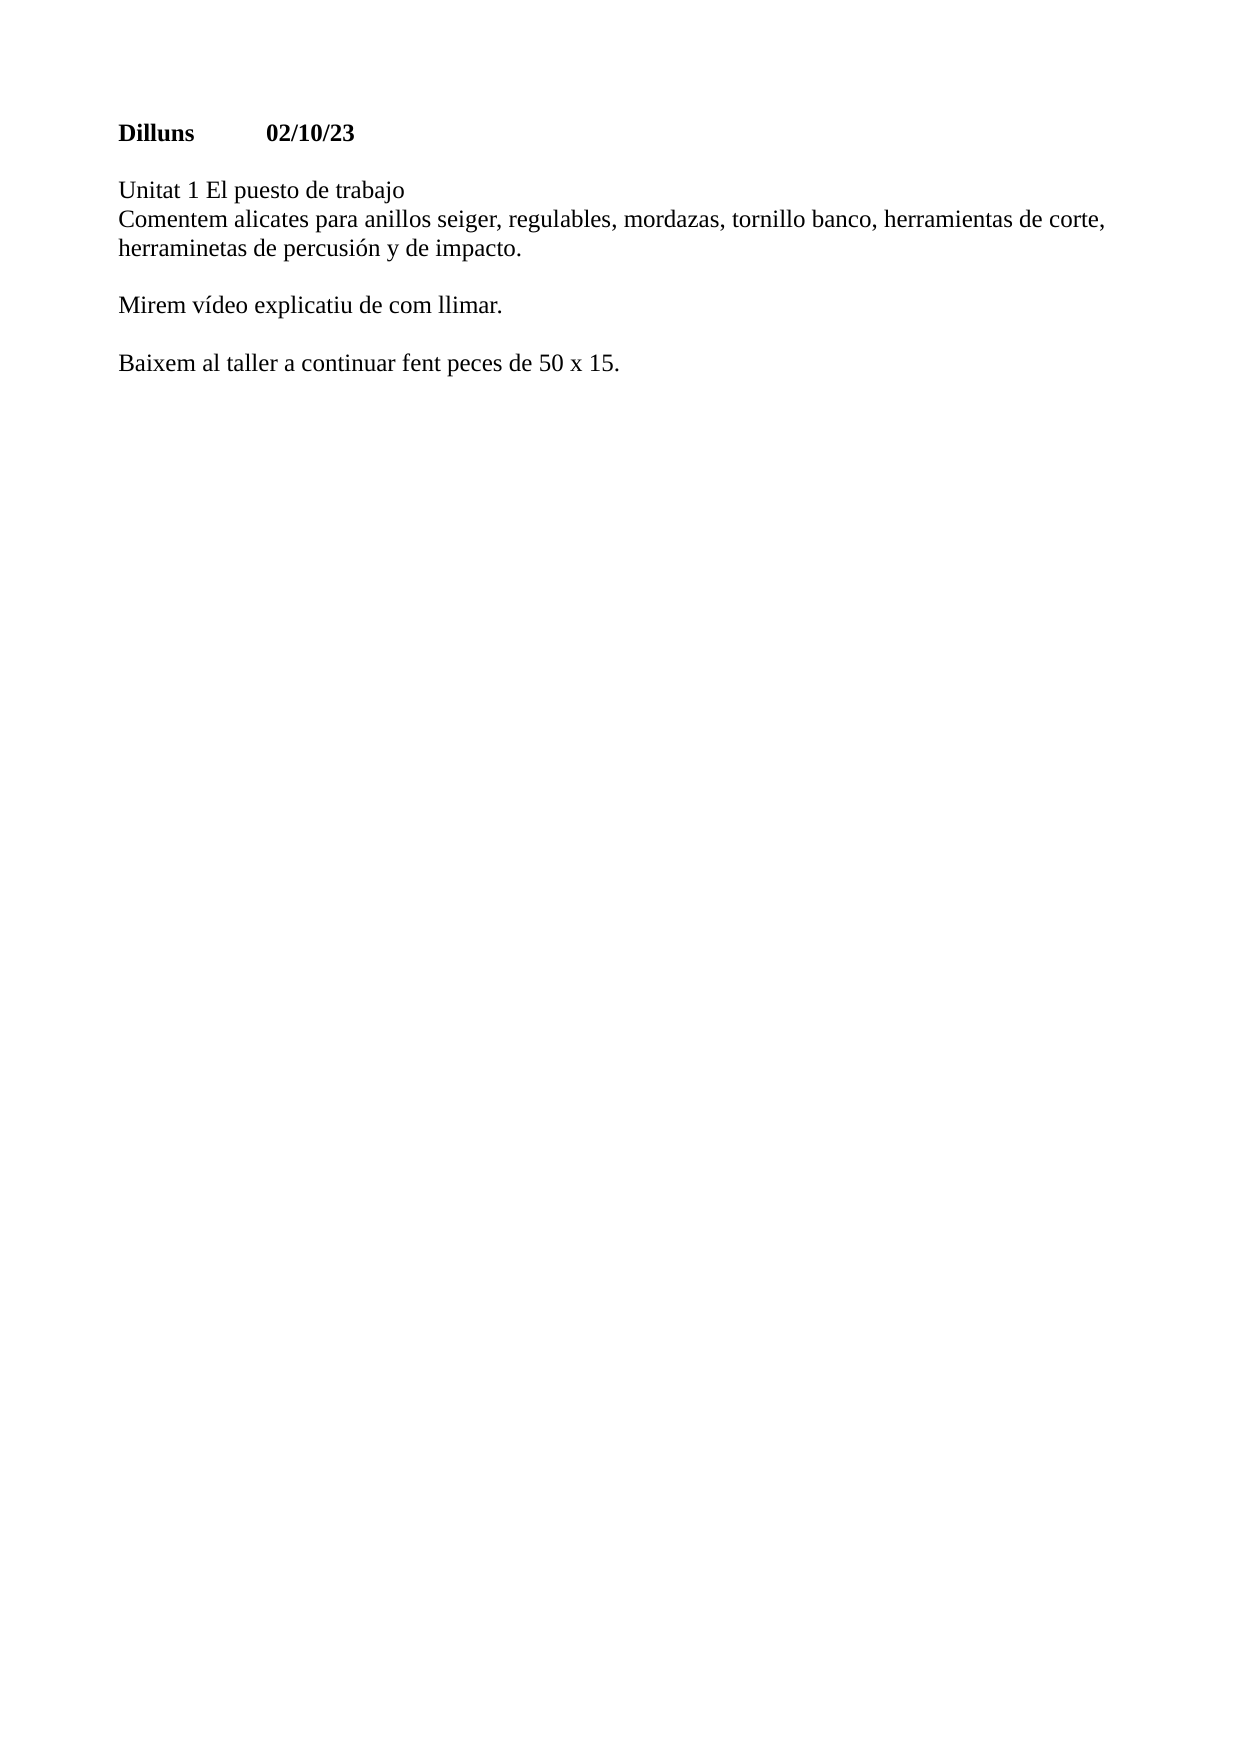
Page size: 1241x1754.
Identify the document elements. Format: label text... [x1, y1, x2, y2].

text Comentem alicates para anillos seiger, regulables, mordazas, tornillo banco, herramientas de corte, herraminetas de percusión y de impacto. [118, 204, 1122, 262]
text Dilluns 02/10/23 [118, 118, 1122, 147]
text Unitat 1 El puesto de trabajo [118, 176, 1122, 204]
text Baixem al taller a continuar fent peces de 50 x 15. [118, 348, 1122, 377]
text Mirem vídeo explicatiu de com llimar. [118, 291, 1122, 319]
